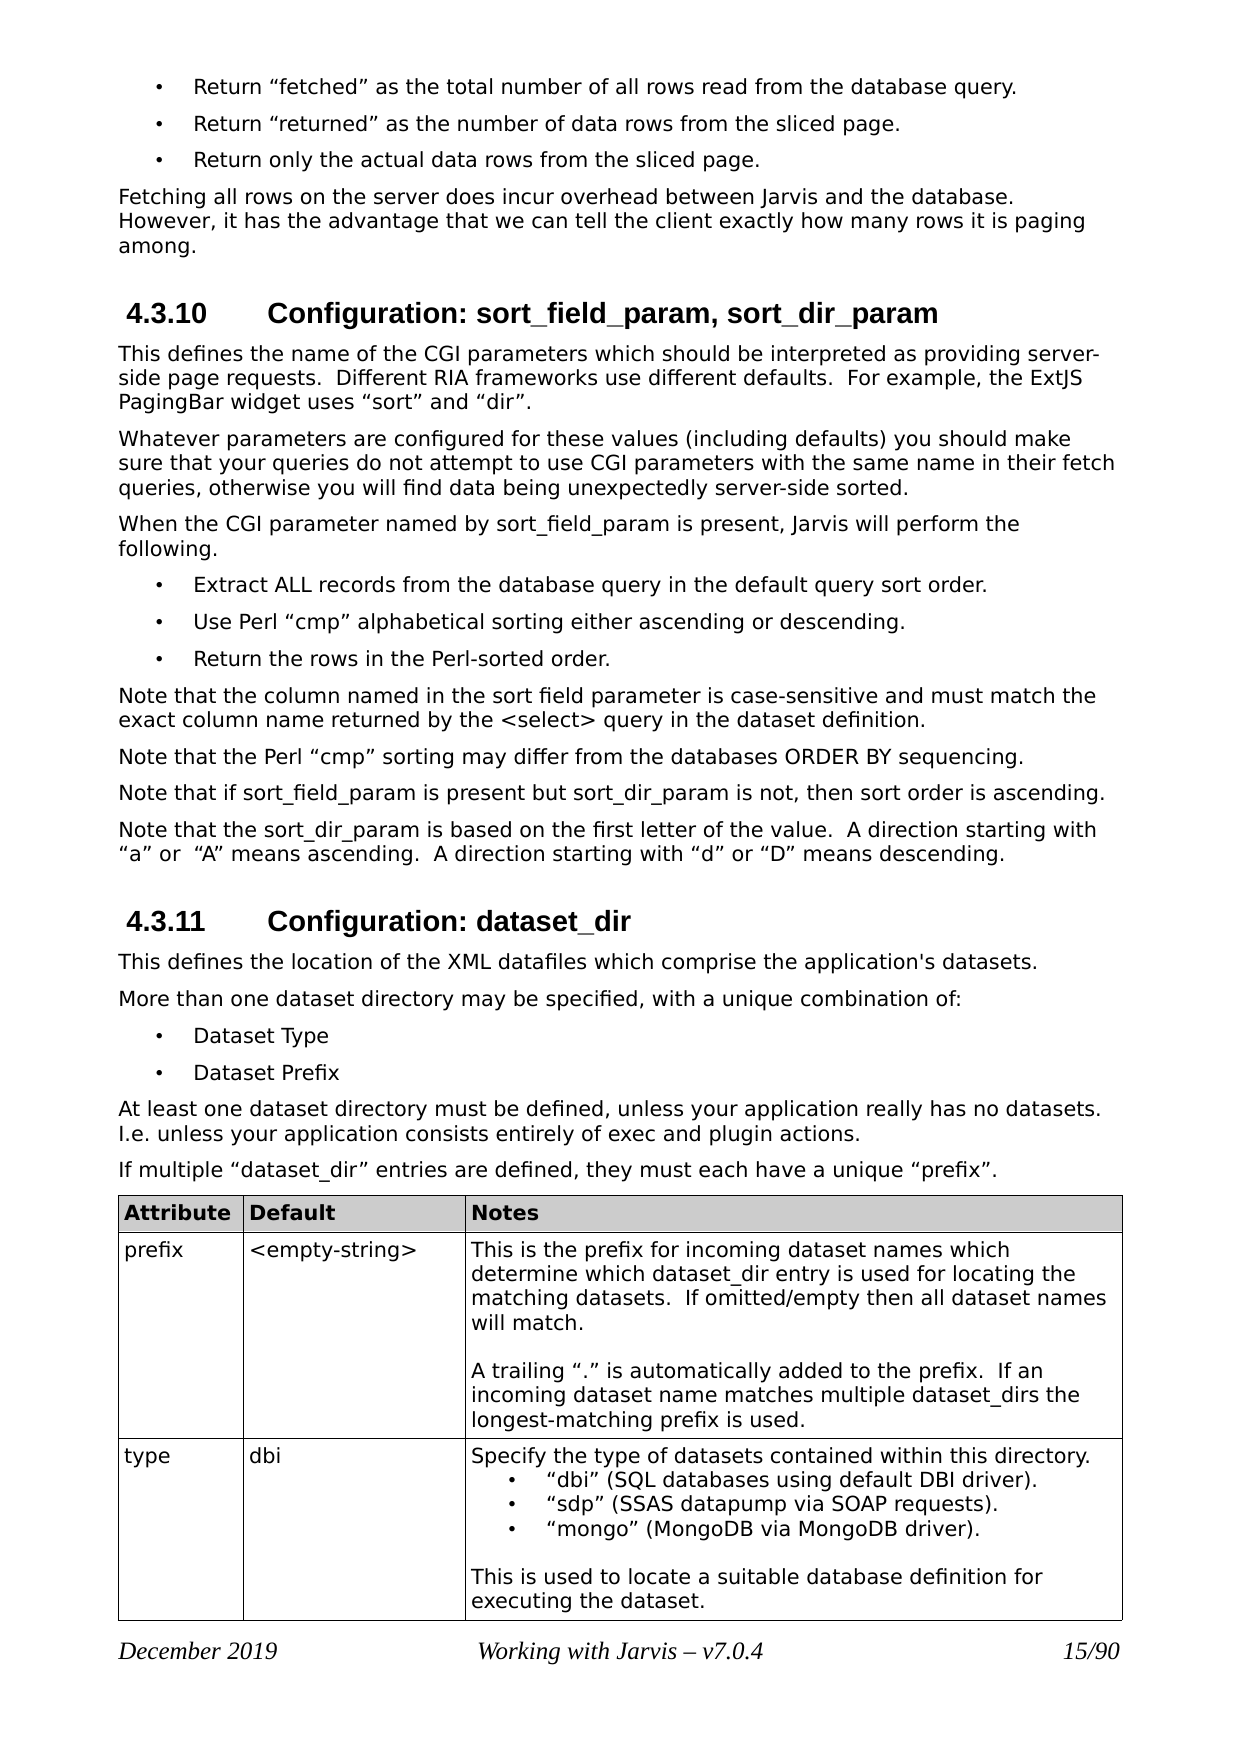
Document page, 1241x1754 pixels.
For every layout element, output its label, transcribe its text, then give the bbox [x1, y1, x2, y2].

text Fetching all rows on the server does incur overhead between Jarvis and the database. However, it has the advantage that we can tell the client exactly how many rows it is paging among. [118, 185, 1122, 258]
list Dataset Type [156, 1024, 1122, 1048]
text At least one dataset directory must be defined, unless your application really has no datasets. I.e. unless your application consists entirely of exec and plugin actions. [118, 1097, 1122, 1146]
text Note that the Perl “cmp” sorting may differ from the databases ORDER BY sequencing. [118, 745, 1122, 769]
list Extract ALL records from the database query in the default query sort order. [156, 573, 1122, 598]
text When the CGI parameter named by sort_field_param is present, Jarvis will perform the following. [118, 512, 1122, 561]
text Note that the sort_dir_param is based on the first letter of the value. A direction starting with “a” or “A” means ascending. A direction starting with “d” or “D” means descending. [118, 818, 1122, 867]
table_cell Specify the type of datasets contained within this directory. “dbi” (SQL databases using default DBI driver). “sdp” (SSAS datapump via SOAP requests). “mongo” (MongoDB via MongoDB driver). This is used to locate a suitable database definition for executing the dataset. [466, 1439, 1122, 1619]
table_cell <empty-string> [244, 1233, 465, 1438]
table_cell dbi [244, 1439, 465, 1619]
subtitle Configuration: sort_field_param, sort_dir_param [118, 296, 1122, 329]
text Whatever parameters are configured for these values (including defaults) you should make sure that your queries do not attempt to use CGI parameters with the same name in their fetch queries, otherwise you will find data being unexpectedly server-side sorted. [118, 427, 1122, 500]
text More than one dataset directory may be specified, with a unique combination of: [118, 987, 1122, 1011]
list Return the rows in the Perl-sorted order. [156, 647, 1122, 671]
list Return “fetched” as the total number of all rows read from the database query. [156, 75, 1122, 99]
table_cell type [119, 1439, 243, 1619]
list Return only the actual data rows from the sliced page. [156, 148, 1122, 173]
subtitle Configuration: dataset_dir [118, 904, 1122, 938]
table_header Default [244, 1196, 465, 1231]
text If multiple “dataset_dir” entries are defined, they must each have a unique “prefix”. [118, 1158, 1122, 1183]
table_header Attribute [119, 1196, 243, 1231]
text Note that the column named in the sort field parameter is case-sensitive and must match the exact column name returned by the <select> query in the dataset definition. [118, 684, 1122, 732]
table_cell prefix [119, 1233, 243, 1438]
table_header Notes [466, 1196, 1122, 1231]
list Use Perl “cmp” alphabetical sorting either ascending or descending. [156, 610, 1122, 634]
text This defines the name of the CGI parameters which should be interpreted as providing server-side page requests. Different RIA frameworks use different defaults. For example, the ExtJS PagingBar widget uses “sort” and “dir”. [118, 342, 1122, 414]
text This defines the location of the XML datafiles which comprise the application's datasets. [118, 950, 1122, 974]
list Dataset Prefix [156, 1061, 1122, 1085]
text Note that if sort_field_param is present but sort_dir_param is not, then sort order is ascending. [118, 781, 1122, 806]
table_cell This is the prefix for incoming dataset names which determine which dataset_dir entry is used for locating the matching datasets. If omitted/empty then all dataset names will match. A trailing “.” is automatically added to the prefix. If an incoming dataset name matches multiple dataset_dirs the longest-matching prefix is used. [466, 1233, 1122, 1438]
list Return “returned” as the number of data rows from the sliced page. [156, 112, 1122, 136]
